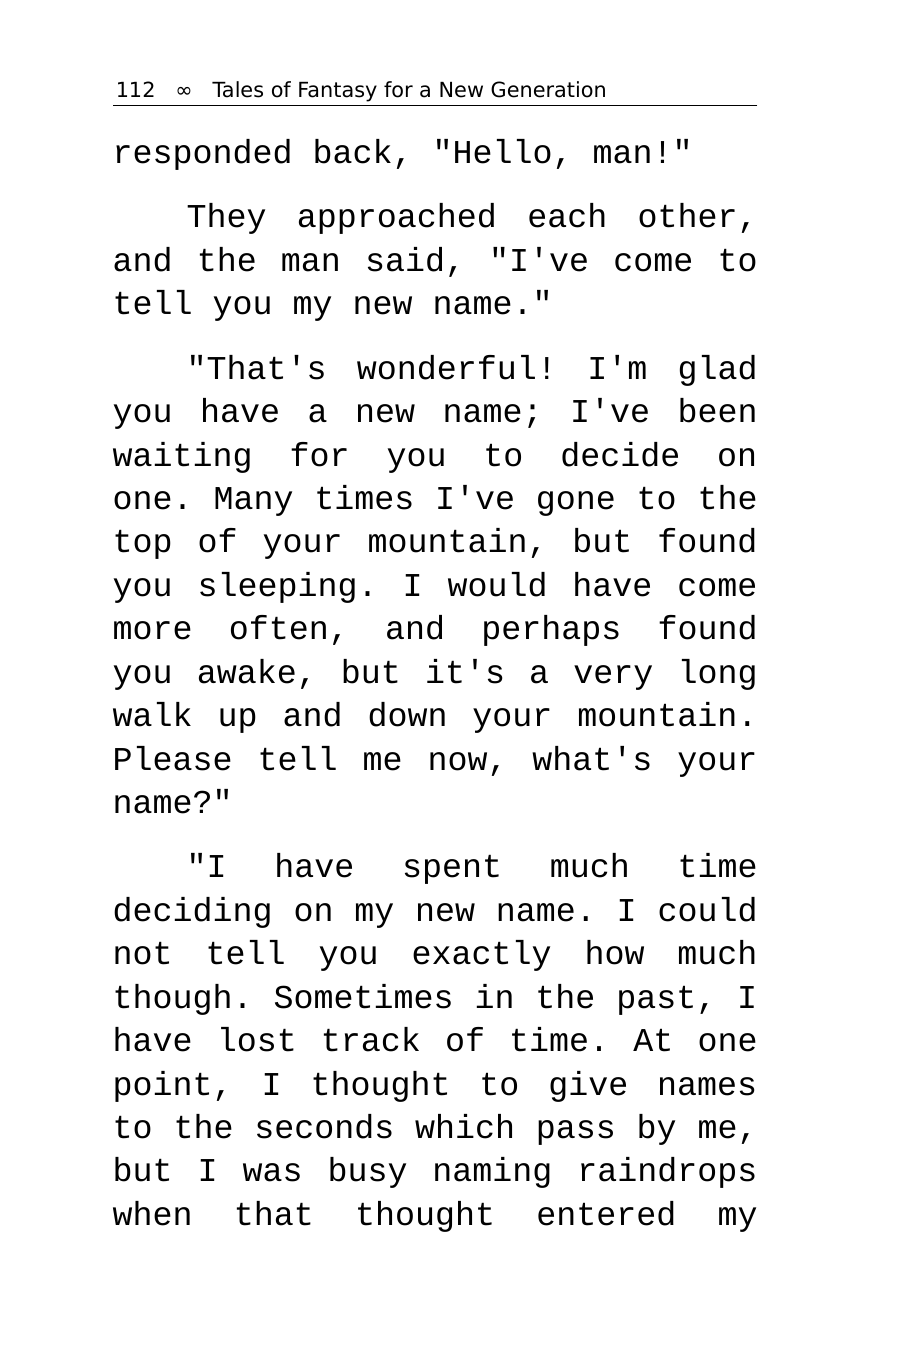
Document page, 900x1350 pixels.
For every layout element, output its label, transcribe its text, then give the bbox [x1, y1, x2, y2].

text "That's wonderful! I'm glad you have a new name; I've been waiting for you to decide on one. Many times I've gone to the top of your mountain, but found you sleeping. I would have come more often, and perhaps found you awake, but it's a very long walk up and down your mountain. Please tell me now, what's your name?" [112, 351, 757, 823]
text "I have spent much time deciding on my new name. I could not tell you exactly how much though. Sometimes in the past, I have lost track of time. At one point, I thought to give names to the seconds which pass by me, but I was busy naming raindrops when that thought entered my [112, 850, 757, 1235]
text responded back, "Hello, man!" [112, 136, 757, 174]
text They approached each other, and the man said, "I've come to tell you my new name." [112, 200, 757, 325]
